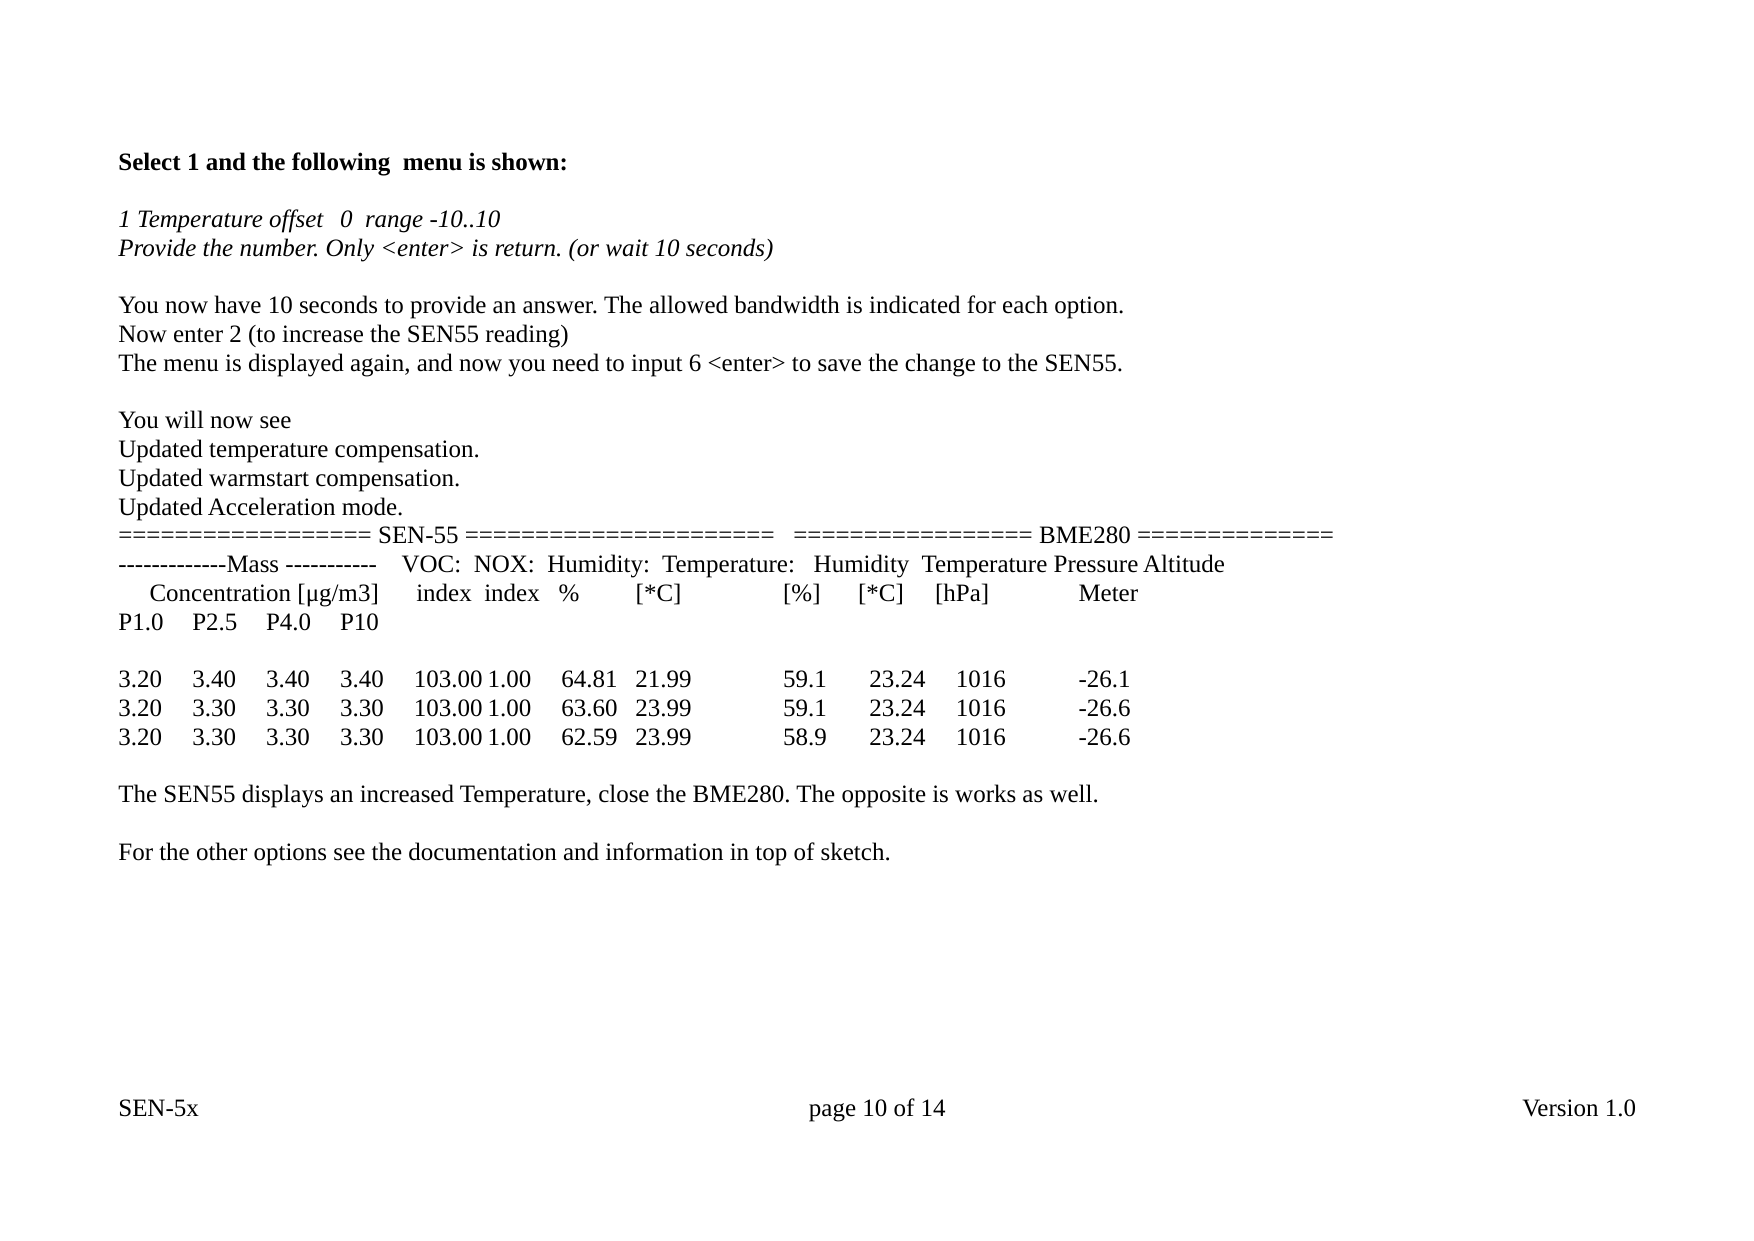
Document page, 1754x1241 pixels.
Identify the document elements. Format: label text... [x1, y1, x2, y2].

text -------------Mass ----------- VOC: NOX: Humidity: Temperature: Humidity Temperature Pressure Altitude [118, 549, 1636, 578]
text Updated temperature compensation. [118, 434, 1636, 463]
text Concentration [μg/m3] index index % [*C] [%] [*C] [hPa] Meter [118, 578, 1636, 607]
text 3.20 3.40 3.40 3.40 103.00 1.00 64.81 21.99 59.1 23.24 1016 -26.1 [118, 664, 1636, 693]
text Provide the number. Only <enter> is return. (or wait 10 seconds) [118, 233, 1636, 262]
text 3.20 3.30 3.30 3.30 103.00 1.00 62.59 23.99 58.9 23.24 1016 -26.6 [118, 722, 1636, 751]
text For the other options see the documentation and information in top of sketch. [118, 837, 1636, 866]
text Now enter 2 (to increase the SEN55 reading) [118, 319, 1636, 348]
text Select 1 and the following menu is shown: [118, 147, 1636, 176]
text P1.0 P2.5 P4.0 P10 [118, 607, 1636, 636]
text You now have 10 seconds to provide an answer. The allowed bandwidth is indicated for each option. [118, 291, 1636, 319]
text The SEN55 displays an increased Temperature, close the BME280. The opposite is works as well. [118, 779, 1636, 808]
text ================== SEN-55 ====================== ================= BME280 ============== [118, 521, 1636, 549]
text Updated Acceleration mode. [118, 492, 1636, 521]
text 3.20 3.30 3.30 3.30 103.00 1.00 63.60 23.99 59.1 23.24 1016 -26.6 [118, 693, 1636, 722]
text You will now see [118, 406, 1636, 434]
text Updated warmstart compensation. [118, 463, 1636, 492]
text The menu is displayed again, and now you need to input 6 <enter> to save the change to the SEN55. [118, 348, 1636, 377]
text 1 Temperature offset 0 range -10..10 [118, 204, 1636, 233]
